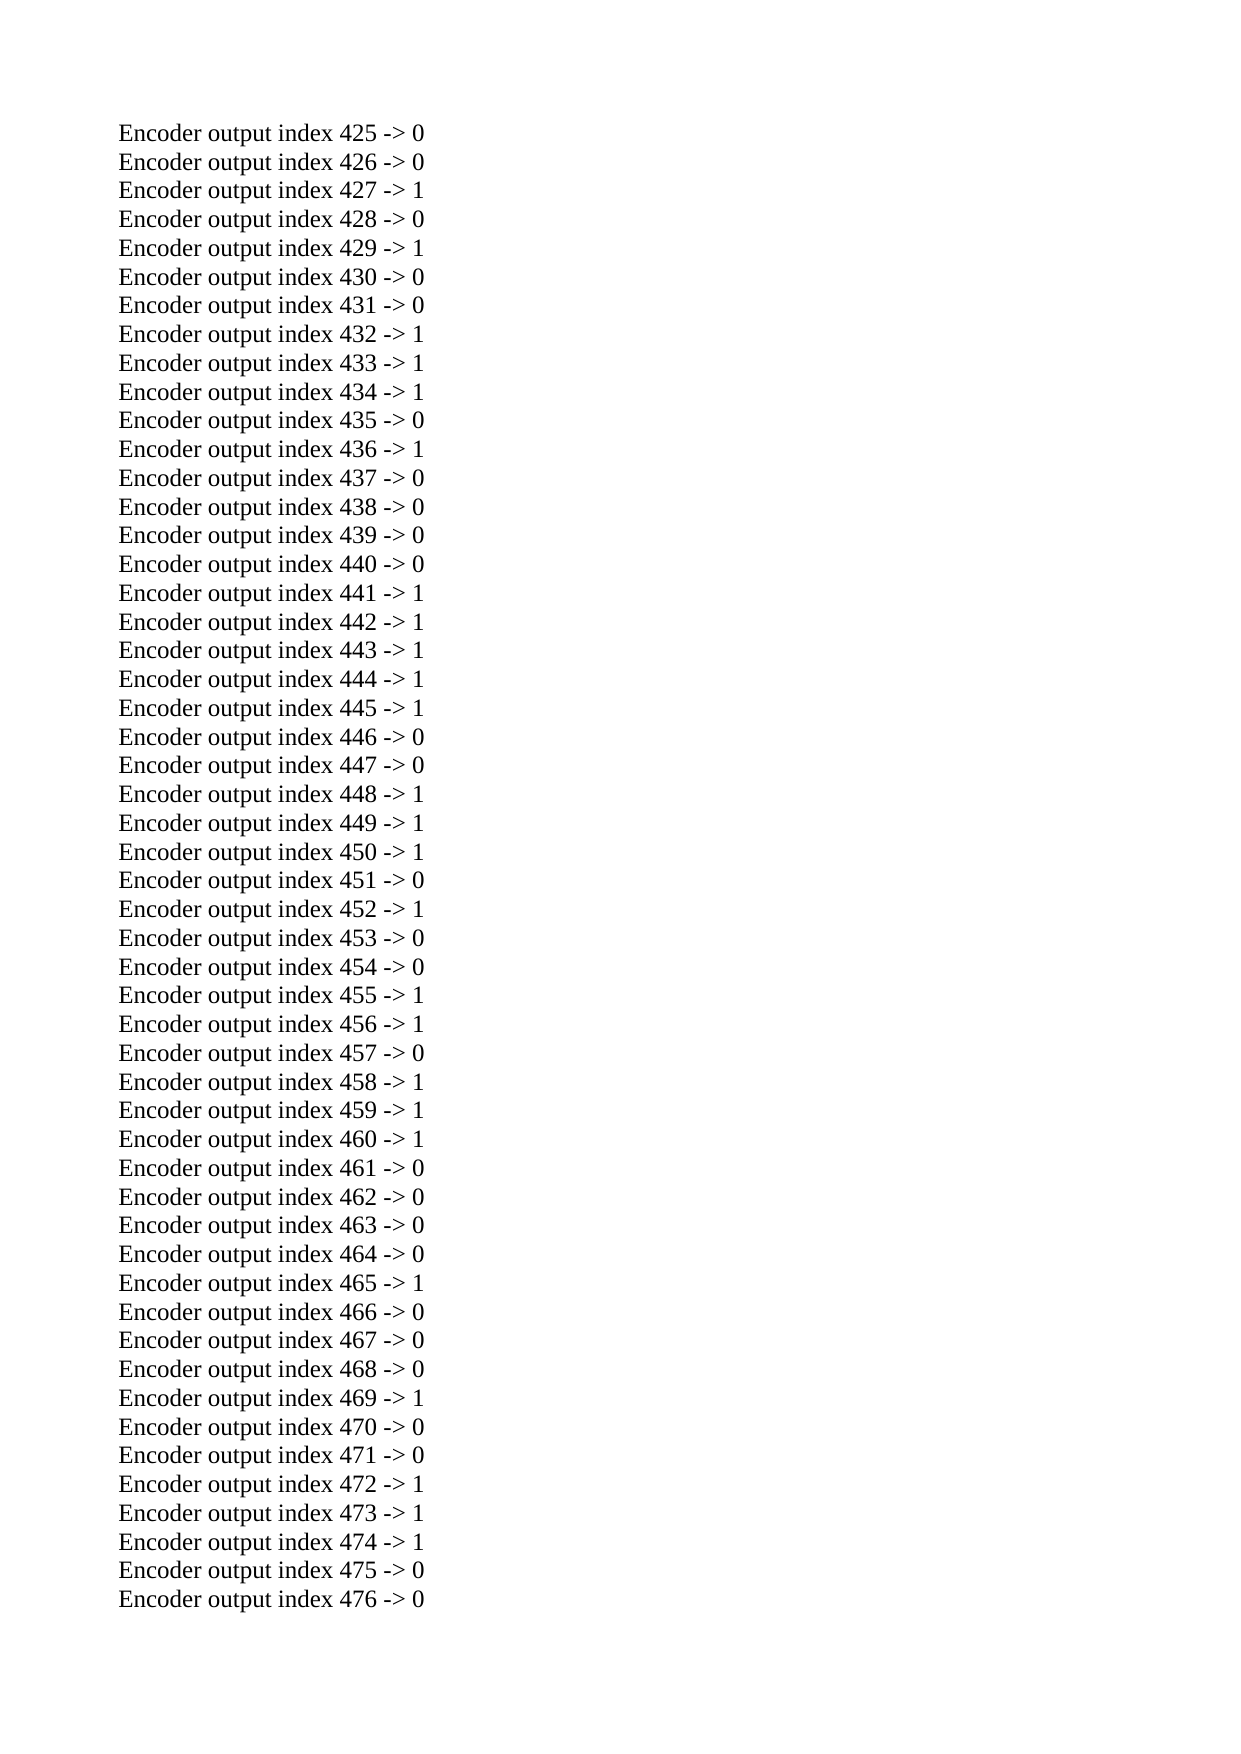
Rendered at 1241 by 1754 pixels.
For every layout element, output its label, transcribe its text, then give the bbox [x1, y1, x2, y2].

text Encoder output index 451 -> 0 [118, 866, 1122, 894]
text Encoder output index 467 -> 0 [118, 1326, 1122, 1354]
text Encoder output index 426 -> 0 [118, 147, 1122, 176]
text Encoder output index 469 -> 1 [118, 1383, 1122, 1412]
text Encoder output index 434 -> 1 [118, 377, 1122, 406]
text Encoder output index 453 -> 0 [118, 923, 1122, 952]
text Encoder output index 429 -> 1 [118, 233, 1122, 262]
text Encoder output index 430 -> 0 [118, 262, 1122, 291]
text Encoder output index 452 -> 1 [118, 894, 1122, 923]
text Encoder output index 438 -> 0 [118, 492, 1122, 521]
text Encoder output index 431 -> 0 [118, 291, 1122, 319]
text Encoder output index 473 -> 1 [118, 1498, 1122, 1527]
text Encoder output index 462 -> 0 [118, 1182, 1122, 1211]
text Encoder output index 470 -> 0 [118, 1412, 1122, 1441]
text Encoder output index 474 -> 1 [118, 1527, 1122, 1556]
text Encoder output index 456 -> 1 [118, 1009, 1122, 1038]
text Encoder output index 442 -> 1 [118, 607, 1122, 636]
text Encoder output index 471 -> 0 [118, 1441, 1122, 1469]
text Encoder output index 436 -> 1 [118, 434, 1122, 463]
text Encoder output index 441 -> 1 [118, 578, 1122, 607]
text Encoder output index 437 -> 0 [118, 463, 1122, 492]
text Encoder output index 448 -> 1 [118, 779, 1122, 808]
text Encoder output index 446 -> 0 [118, 722, 1122, 751]
text Encoder output index 443 -> 1 [118, 636, 1122, 664]
text Encoder output index 472 -> 1 [118, 1469, 1122, 1498]
text Encoder output index 476 -> 0 [118, 1584, 1122, 1613]
text Encoder output index 447 -> 0 [118, 751, 1122, 779]
text Encoder output index 461 -> 0 [118, 1153, 1122, 1182]
text Encoder output index 445 -> 1 [118, 693, 1122, 722]
text Encoder output index 425 -> 0 [118, 118, 1122, 147]
text Encoder output index 463 -> 0 [118, 1211, 1122, 1239]
text Encoder output index 454 -> 0 [118, 952, 1122, 981]
text Encoder output index 455 -> 1 [118, 981, 1122, 1009]
text Encoder output index 427 -> 1 [118, 176, 1122, 204]
text Encoder output index 459 -> 1 [118, 1096, 1122, 1124]
text Encoder output index 475 -> 0 [118, 1556, 1122, 1584]
text Encoder output index 440 -> 0 [118, 549, 1122, 578]
text Encoder output index 435 -> 0 [118, 406, 1122, 434]
text Encoder output index 433 -> 1 [118, 348, 1122, 377]
text Encoder output index 466 -> 0 [118, 1297, 1122, 1326]
text Encoder output index 444 -> 1 [118, 664, 1122, 693]
text Encoder output index 457 -> 0 [118, 1038, 1122, 1067]
text Encoder output index 468 -> 0 [118, 1354, 1122, 1383]
text Encoder output index 428 -> 0 [118, 204, 1122, 233]
text Encoder output index 464 -> 0 [118, 1239, 1122, 1268]
text Encoder output index 458 -> 1 [118, 1067, 1122, 1096]
text Encoder output index 432 -> 1 [118, 319, 1122, 348]
text Encoder output index 450 -> 1 [118, 837, 1122, 866]
text Encoder output index 460 -> 1 [118, 1124, 1122, 1153]
text Encoder output index 465 -> 1 [118, 1268, 1122, 1297]
text Encoder output index 449 -> 1 [118, 808, 1122, 837]
text Encoder output index 439 -> 0 [118, 521, 1122, 549]
